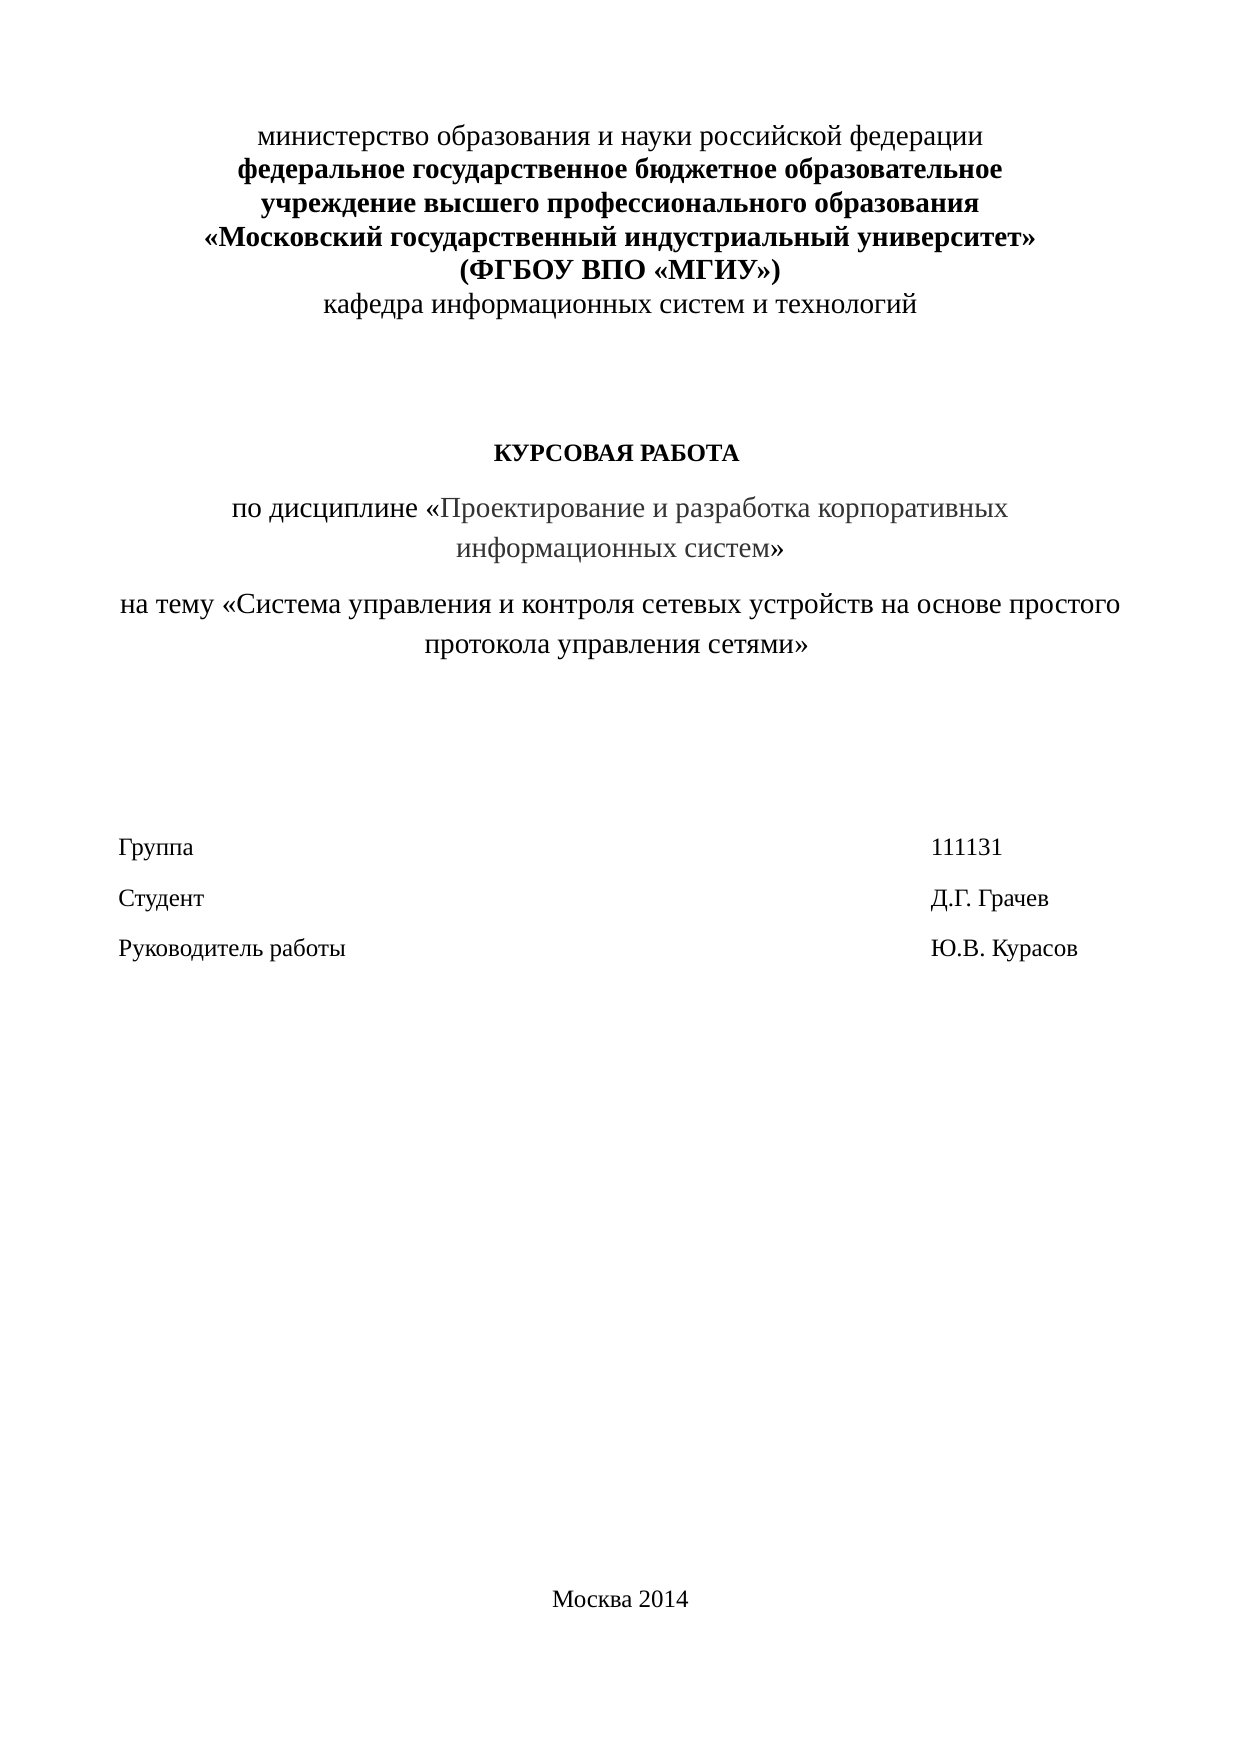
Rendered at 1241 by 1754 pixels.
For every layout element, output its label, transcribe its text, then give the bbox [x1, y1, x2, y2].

text учреждение высшего профессионального образования [118, 185, 1122, 219]
text Руководитель работы Ю.В. Курасов [118, 933, 1122, 961]
text министерство образования и науки российской федерации [118, 118, 1122, 152]
text Москва 2014 [118, 1584, 1122, 1613]
text федеральное государственное бюджетное образовательное [118, 152, 1122, 185]
text на тему «Система управления и контроля сетевых устройств на основе простого протокола управления сетями» [118, 586, 1122, 660]
text «Московский государственный индустриальный университет» [118, 219, 1122, 252]
text Студент Д.Г. Грачев [118, 883, 1122, 911]
text (ФГБОУ ВПО «МГИУ») [118, 252, 1122, 286]
text КУРСОВАЯ РАБОТА [118, 434, 1122, 468]
text по дисциплине «Проектирование и разработка корпоративных информационных систем» [118, 490, 1122, 564]
text Группа 111131 [118, 832, 1122, 861]
text кафедра информационных систем и технологий [118, 286, 1122, 319]
